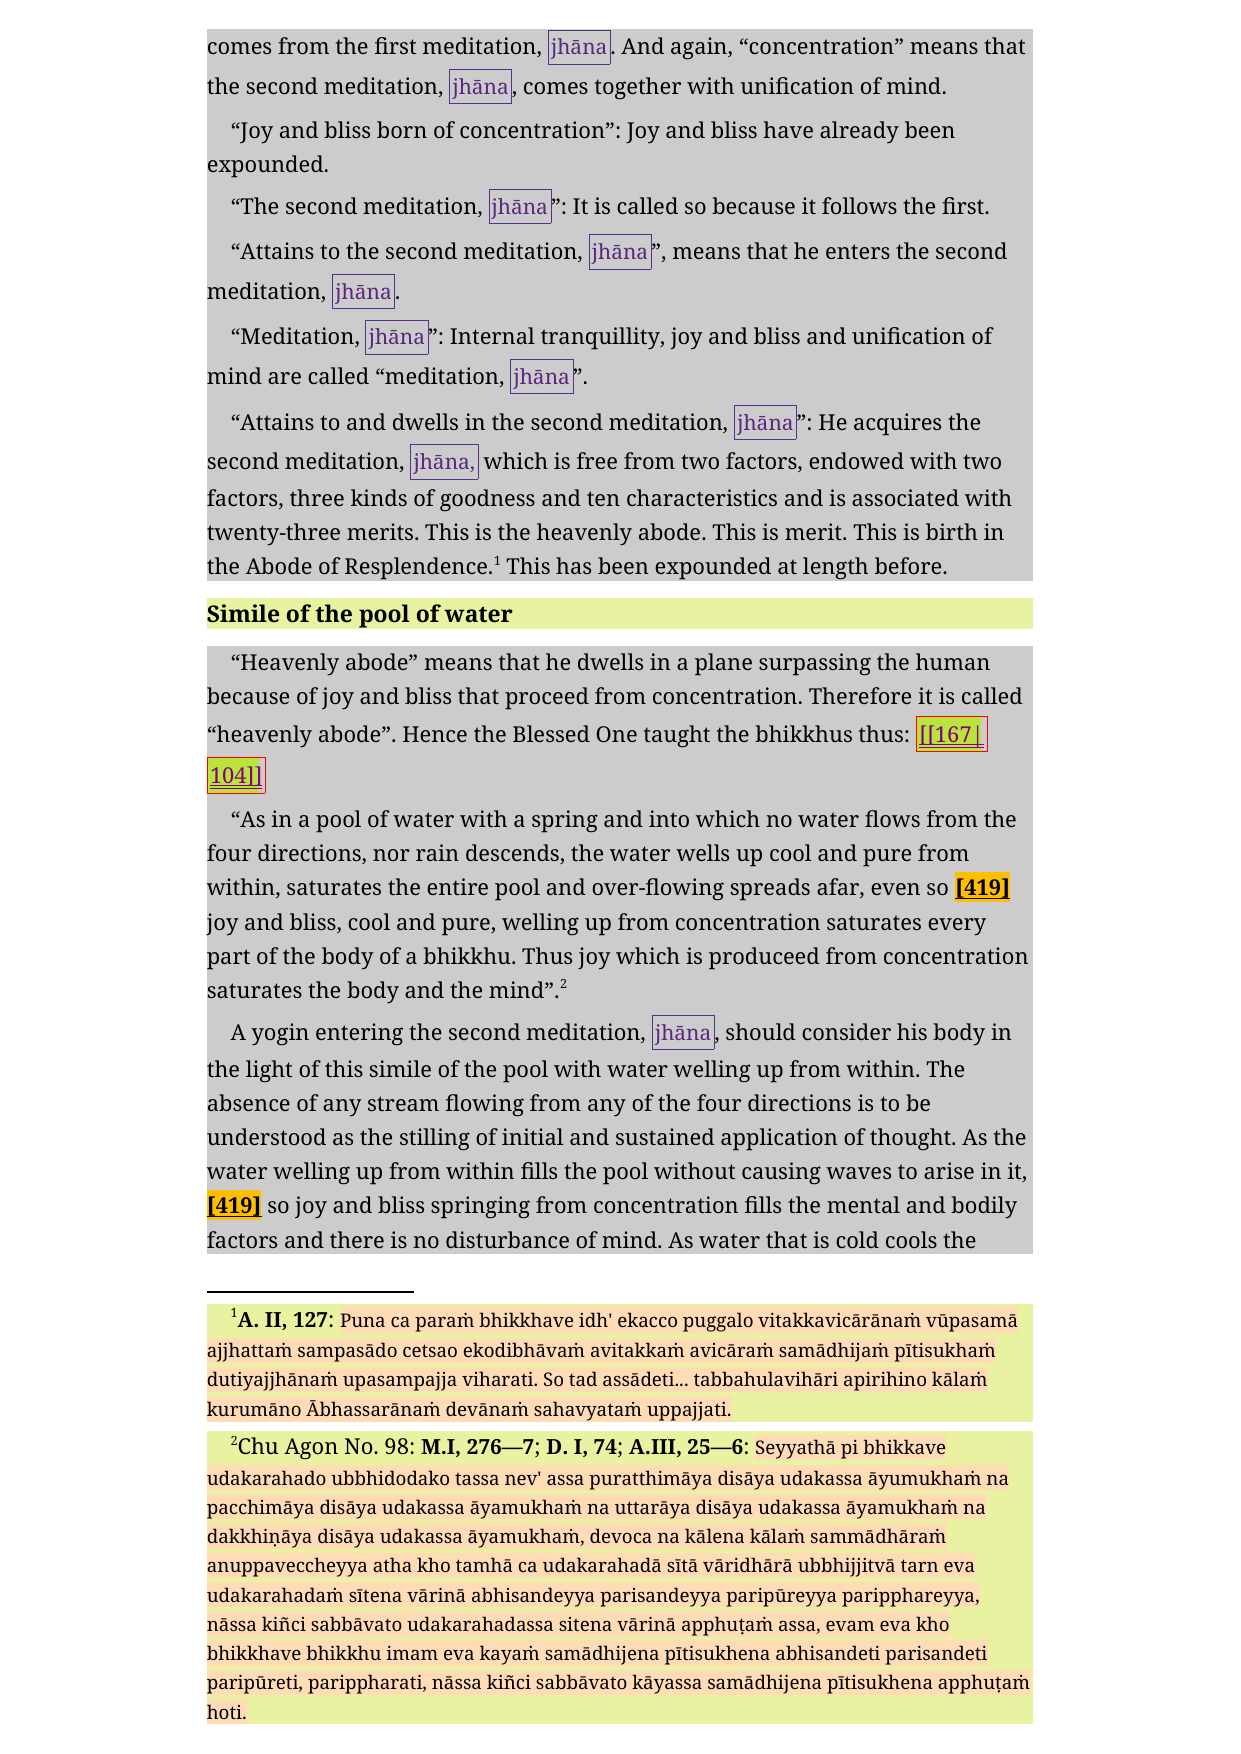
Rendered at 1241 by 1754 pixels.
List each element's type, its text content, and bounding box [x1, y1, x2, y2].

text Chu Agon No. 98: M.I, 276—7; D. I, 74; A.III, 25—6: Seyyathā pi bhikkave udakarahado ubbhidodako tassa nev' assa puratthimāya disāya udakassa āyumukhaṁ na pacchimāya disāya udakassa āyamukhaṁ na uttarāya disāya udakassa āyamukhaṁ na dakkhiṇāya disāya udakassa āyamukhaṁ, devoca na kālena kālaṁ sammādhāraṁ anuppaveccheyya atha kho tamhā ca udakarahadā sītā vāridhārā ubbhijjitvā tarn eva udakarahadaṁ sītena vārinā abhisandeyya parisandeyya paripūreyya paripphareyya, nāssa kiñci sabbāvato udakarahadassa sitena vārinā apphuṭaṁ assa, evam eva kho bhikkhave bhikkhu imam eva kayaṁ samādhijena pītisukhena abhisandeti parisandeti paripūreti, parippharati, nāssa kiñci sabbāvato kāyassa samādhijena pītisukhena apphuṭaṁ hoti. [207, 1431, 1033, 1724]
text “Meditation, jhāna”: Internal tranquillity, joy and bliss and unification of mind are called “meditation, jhāna”. [207, 319, 1033, 393]
text ”: It is called so because it follows the first. [552, 189, 1033, 223]
text “The second meditation, [207, 189, 489, 223]
text “Attains to the second meditation, jhāna”, means that he enters the second meditation, jhāna. [207, 234, 1033, 308]
text “Heavenly abode” means that he dwells in a plane surpassing the human because of joy and bliss that proceed from concentration. Therefore it is called “heavenly abode”. Hence the Blessed One taught the bhikkhus thus: [[167|104]] [207, 646, 1033, 793]
text “Attains to and dwells in the second meditation, jhāna”: He acquires the second meditation, jhāna, which is free from two factors, endowed with two factors, three kinds of goodness and ten characteristics and is associated with twenty-three merits. This is the heavenly abode. This is merit. This is birth in the Abode of Resplendence. This has been expounded at length before. [207, 404, 1033, 581]
text jhāna [490, 190, 551, 223]
text A. II, 127: Puna ca paraṁ bhikkhave idh' ekacco puggalo vitakkavicārānaṁ vūpasamā ajjhattaṁ sampasādo cetsao ekodibhāvaṁ avitakkaṁ avicāraṁ samādhijaṁ pītisukhaṁ dutiyajjhānaṁ upasampajja viharati. So tad assādeti... tabbahulavihāri apirihino kālaṁ kurumāno Ābhassarānaṁ devānaṁ sahavyataṁ uppajjati. [207, 1304, 1033, 1422]
subtitle Simile of the pool of water [207, 598, 1033, 629]
text A yogin entering the second meditation, jhāna, should consider his body in the light of this simile of the pool with water welling up from within. The absence of any stream flowing from any of the four directions is to be understood as the stilling of initial and sustained application of thought. As the water welling up from within fills the pool without causing waves to arise in it, [419] so joy and bliss springing from concentration fills the mental and bodily factors and there is no disturbance of mind. As water that is cold cools the [207, 1015, 1033, 1254]
text “Joy and bliss born of concentration”: Joy and bliss have already been expounded. [207, 114, 1033, 178]
text “As in a pool of water with a spring and into which no water flows from the four directions, nor rain descends, the water wells up cool and pure from within, saturates the entire pool and over-flowing spreads afar, even so [419] joy and bliss, cool and pure, welling up from concentration saturates every part of the body of a bhikkhu. Thus joy which is produceed from concentration saturates the body and the mind”. [207, 804, 1033, 1004]
text comes from the first meditation, jhāna. And again, “concentration” means that the second meditation, jhāna, comes together with unification of mind. [207, 29, 1033, 103]
